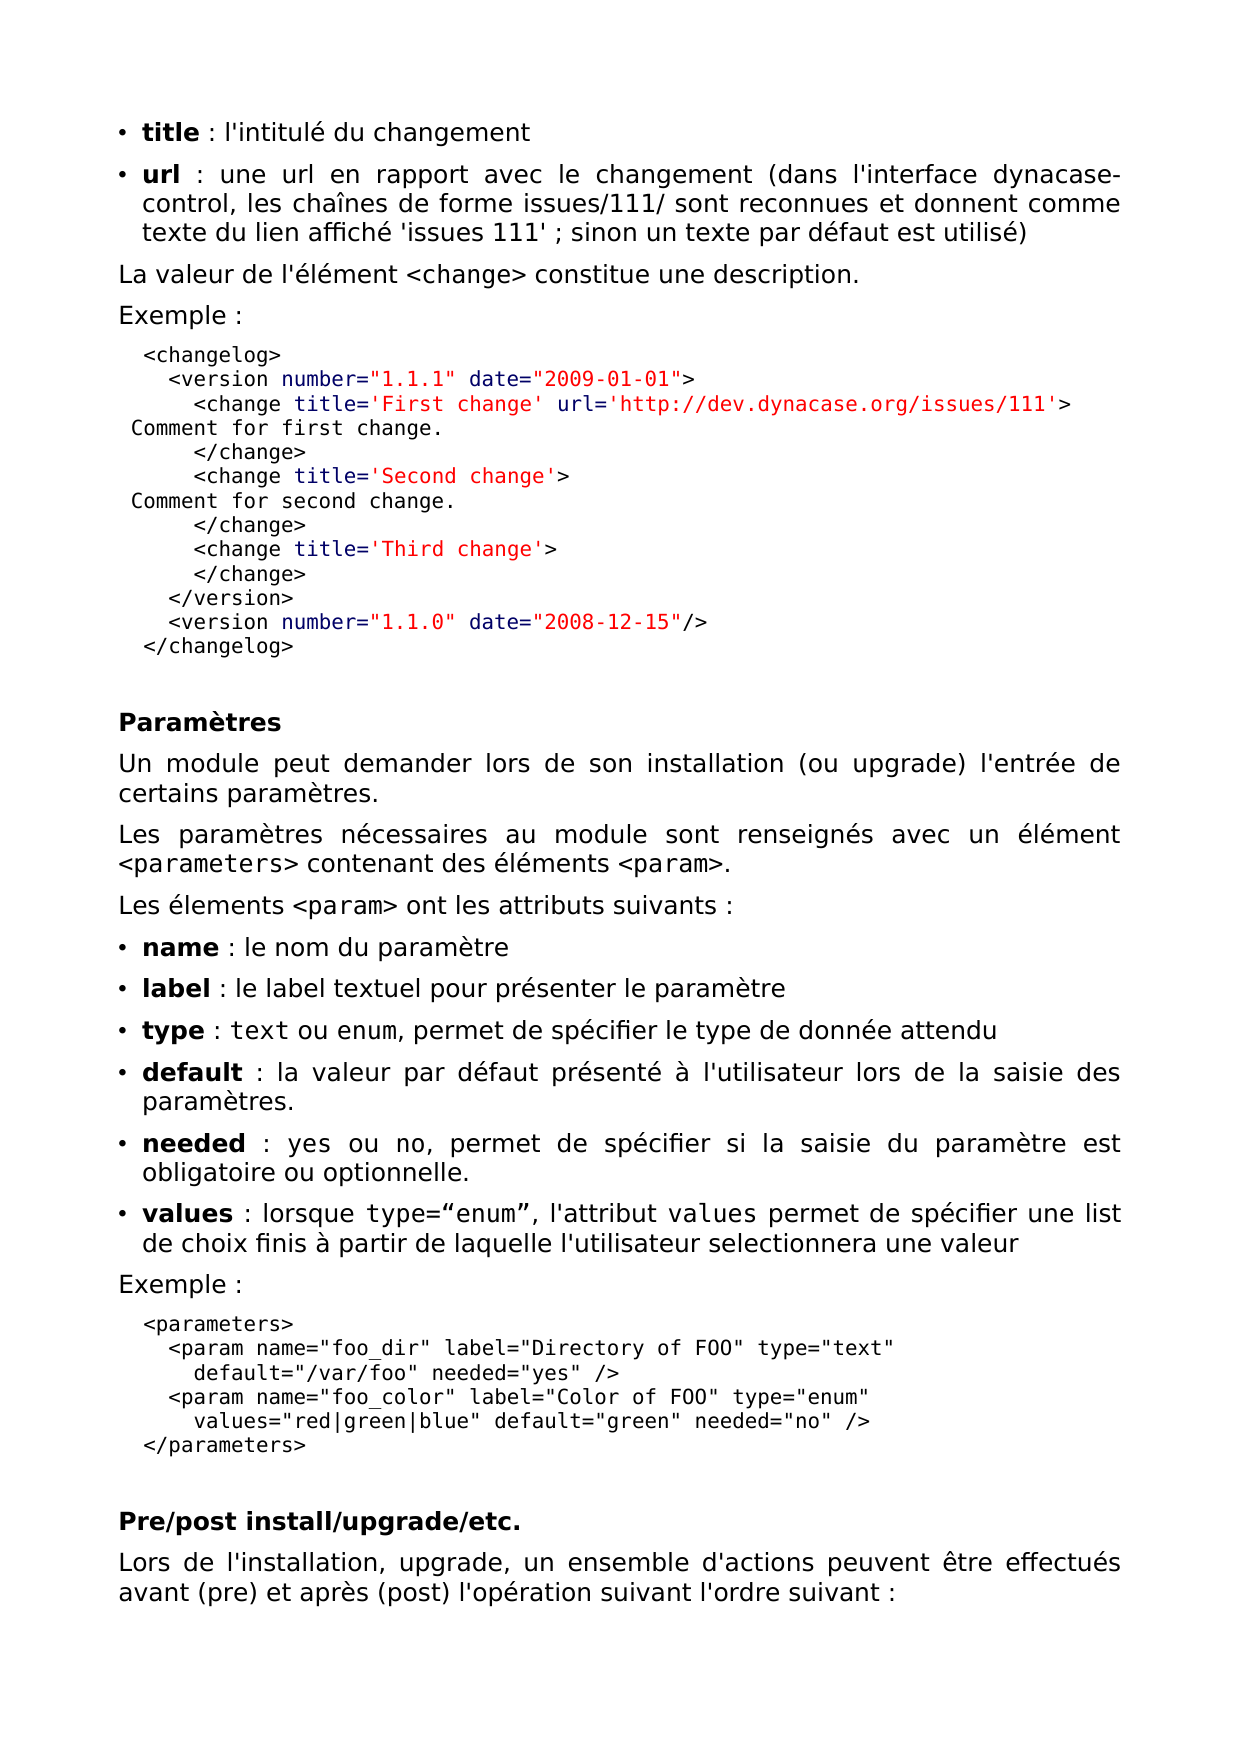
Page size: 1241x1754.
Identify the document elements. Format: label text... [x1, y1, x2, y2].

text La valeur de l'élément <change> constitue une description. [118, 260, 1122, 289]
list needed : yes ou no, permet de spécifier si la saisie du paramètre est obligatoire ou optionnelle. [118, 1129, 1122, 1187]
text Un module peut demander lors de son installation (ou upgrade) l'entrée de certains paramètres. [118, 749, 1122, 808]
text Les élements <param> ont les attributs suivants : [118, 891, 1122, 920]
list label : le label textuel pour présenter le paramètre [118, 974, 1122, 1004]
subtitle Paramètres [118, 708, 1122, 737]
list url : une url en rapport avec le changement (dans l'interface dynacase-control, les chaînes de forme issues/111/ sont reconnues et donnent comme texte du lien affiché 'issues 111' ; sinon un texte par défaut est utilisé) [118, 160, 1122, 247]
list default : la valeur par défaut présenté à l'utilisateur lors de la saisie des paramètres. [118, 1058, 1122, 1116]
text Exemple : [118, 1270, 1122, 1299]
list values : lorsque type=“enum”, l'attribut values permet de spécifier une list de choix finis à partir de laquelle l'utilisateur selectionnera une valeur [118, 1199, 1122, 1258]
text <parameters> <param name="foo_dir" label="Directory of FOO" type="text" default="/var/foo" needed="yes" /> <param name="foo_color" label="Color of FOO" type="enum" values="red|green|blue" default="green" needed="no" /> </parameters> [118, 1312, 1122, 1482]
text Lors de l'installation, upgrade, un ensemble d'actions peuvent être effectués avant (pre) et après (post) l'opération suivant l'ordre suivant : [118, 1549, 1122, 1607]
list name : le nom du paramètre [118, 933, 1122, 962]
text Les paramètres nécessaires au module sont renseignés avec un élément <parameters> contenant des éléments <param>. [118, 820, 1122, 879]
list type : text ou enum, permet de spécifier le type de donnée attendu [118, 1016, 1122, 1045]
subtitle Pre/post install/upgrade/etc. [118, 1507, 1122, 1536]
list title : l'intitulé du changement [118, 118, 1122, 147]
text <changelog> <version number="1.1.1" date="2009-01-01"> <change title='First change' url='http://dev.dynacase.org/issues/111'> Comment for first change. </change> <change title='Second change'> Comment for second change. </change> <change title='Third change'> </change> </version> <version number="1.1.0" date="2008-12-15"/> </changelog> [118, 343, 1122, 683]
text Exemple : [118, 301, 1122, 331]
